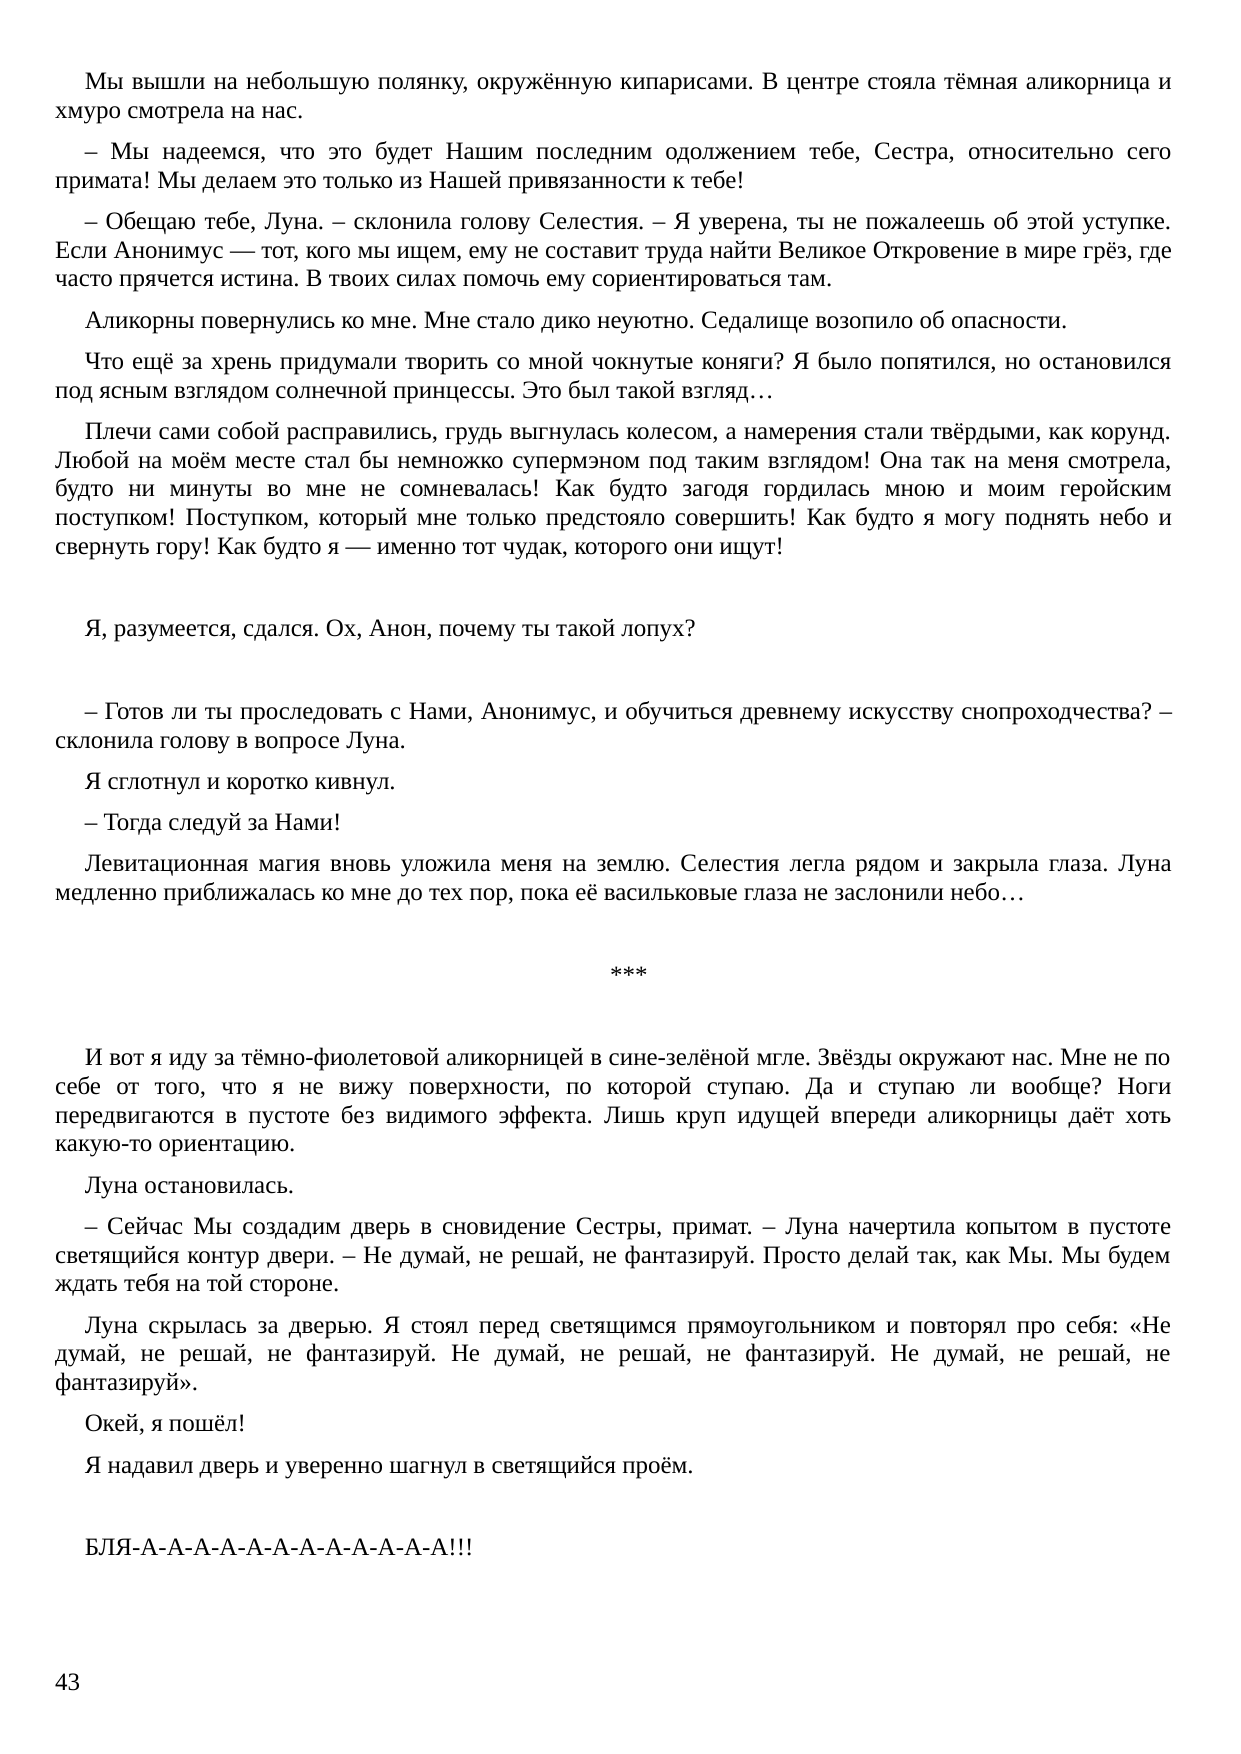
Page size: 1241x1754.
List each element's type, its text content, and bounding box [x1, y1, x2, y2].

text Я надавил дверь и уверенно шагнул в светящийся проём. [55, 1450, 1173, 1478]
text *** [55, 960, 1173, 988]
text Аликорны повернулись ко мне. Мне стало дико неуютно. Седалище возопило об опасности. [55, 305, 1173, 333]
text И вот я иду за тёмно-фиолетовой аликорницей в сине-зелёной мгле. Звёзды окружают нас. Мне не по себе от того, что я не вижу поверхности, по которой ступаю. Да и ступаю ли вообще? Ноги передвигаются в пустоте без видимого эффекта. Лишь круп идущей впереди аликорницы даёт хоть какую-то ориентацию. [55, 1042, 1173, 1157]
text Мы вышли на небольшую полянку, окружённую кипарисами. В центре стояла тёмная аликорница и хмуро смотрела на нас. [55, 66, 1173, 123]
text – Сейчас Мы создадим дверь в сновидение Сестры, примат. – Луна начертила копытом в пустоте светящийся контур двери. – Не думай, не решай, не фантазируй. Просто делай так, как Мы. Мы будем ждать тебя на той стороне. [55, 1211, 1173, 1297]
text Плечи сами собой расправились, грудь выгнулась колесом, а намерения стали твёрдыми, как корунд. Любой на моём месте стал бы немножко супермэном под таким взглядом! Она так на меня смотрела, будто ни минуты во мне не сомневалась! Как будто загодя гордилась мною и моим геройским поступком! Поступком, который мне только предстояло совершить! Как будто я могу поднять небо и свернуть гору! Как будто я — именно тот чудак, которого они ищут! [55, 416, 1173, 560]
text – Готов ли ты проследовать с Нами, Анонимус, и обучиться древнему искусству снопроходчества? – склонила голову в вопросе Луна. [55, 696, 1173, 753]
text БЛЯ-А-А-А-А-А-А-А-А-А-А-А-А!!! [55, 1532, 1173, 1561]
text Что ещё за хрень придумали творить со мной чокнутые коняги? Я было попятился, но остановился под ясным взглядом солнечной принцессы. Это был такой взгляд… [55, 346, 1173, 403]
text – Мы надеемся, что это будет Нашим последним одолжением тебе, Сестра, относительно сего примата! Мы делаем это только из Нашей привязанности к тебе! [55, 136, 1173, 193]
text – Тогда следуй за Нами! [55, 807, 1173, 836]
text Луна остановилась. [55, 1170, 1173, 1198]
text Луна скрылась за дверью. Я стоял перед светящимся прямоугольником и повторял про себя: «Не думай, не решай, не фантазируй. Не думай, не решай, не фантазируй. Не думай, не решай, не фантазируй». [55, 1310, 1173, 1396]
text Левитационная магия вновь уложила меня на землю. Селестия легла рядом и закрыла глаза. Луна медленно приближалась ко мне до тех пор, пока её васильковые глаза не заслонили небо… [55, 848, 1173, 906]
text Окей, я пошёл! [55, 1408, 1173, 1437]
text Я сглотнул и коротко кивнул. [55, 766, 1173, 795]
text – Обещаю тебе, Луна. – склонила голову Селестия. – Я уверена, ты не пожалеешь об этой уступке. Если Анонимус — тот, кого мы ищем, ему не составит труда найти Великое Откровение в мире грёз, где часто прячется истина. В твоих силах помочь ему сориентироваться там. [55, 206, 1173, 292]
text Я, разумеется, сдался. Ох, Анон, почему ты такой лопух? [55, 613, 1173, 642]
